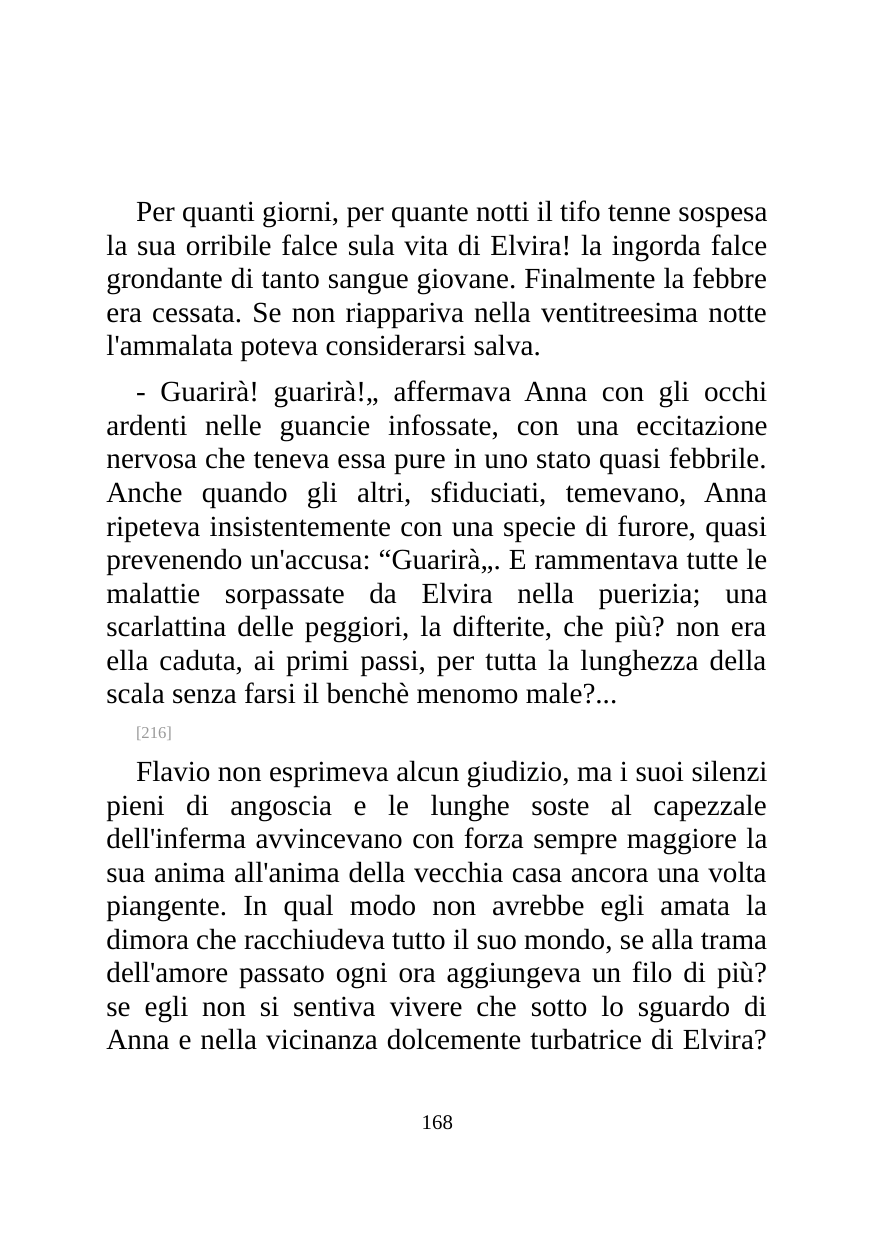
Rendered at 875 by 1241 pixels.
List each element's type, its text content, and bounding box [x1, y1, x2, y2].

text Per quanti giorni, per quante notti il tifo tenne sospesa la sua orribile falce sula vita di Elvira! la ingorda falce grondante di tanto sangue giovane. Finalmente la febbre era cessata. Se non riappariva nella ventitreesima notte l'ammalata poteva considerarsi salva. [106, 194, 768, 362]
text [216] [106, 722, 768, 742]
text Flavio non esprimeva alcun giudizio, ma i suoi silenzi pieni di angoscia e le lunghe soste al capezzale dell'inferma avvincevano con forza sempre maggiore la sua anima all'anima della vecchia casa ancora una volta piangente. In qual modo non avrebbe egli amata la dimora che racchiudeva tutto il suo mondo, se alla trama dell'amore passato ogni ora aggiungeva un filo di più? se egli non si sentiva vivere che sotto lo sguardo di Anna e nella vicinanza dolcemente turbatrice di Elvira? [106, 754, 768, 1056]
text - Guarirà! guarirà!„ affermava Anna con gli occhi ardenti nelle guancie infossate, con una eccitazione nervosa che teneva essa pure in uno stato quasi febbrile. Anche quando gli altri, sfiduciati, temevano, Anna ripeteva insistentemente con una specie di furore, quasi prevenendo un'accusa: “Guarirà„. E rammentava tutte le malattie sorpassate da Elvira nella puerizia; una scarlattina delle peggiori, la difterite, che più? non era ella caduta, ai primi passi, per tutta la lunghezza della scala senza farsi il benchè menomo male?... [106, 374, 768, 710]
